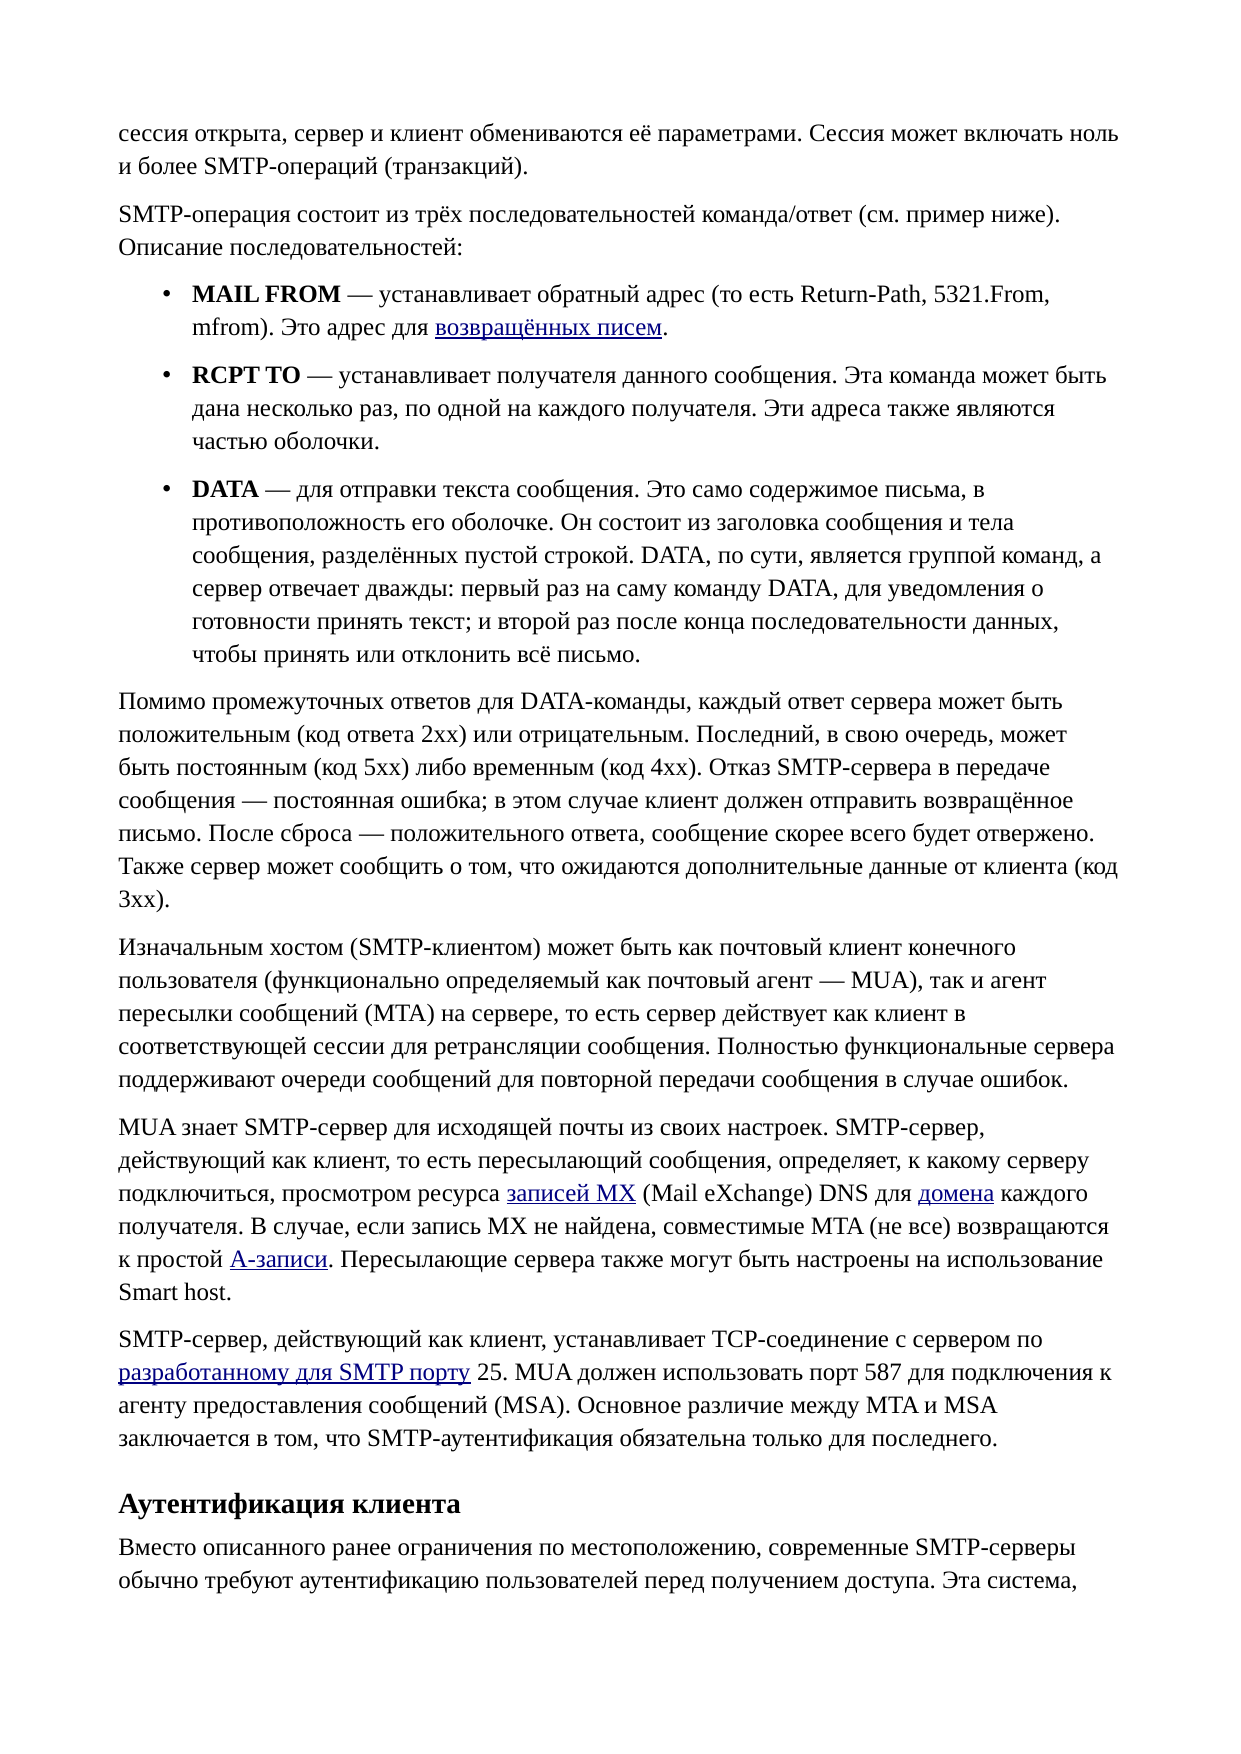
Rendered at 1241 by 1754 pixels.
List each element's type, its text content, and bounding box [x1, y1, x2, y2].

list DATA — для отправки текста сообщения. Это само содержимое письма, в противоположность его оболочке. Он состоит из заголовка сообщения и тела сообщения, разделённых пустой строкой. DATA, по сути, является группой команд, а сервер отвечает дважды: первый раз на саму команду DATA, для уведомления о готовности принять текст; и второй раз после конца последовательности данных, чтобы принять или отклонить всё письмо. [162, 474, 1122, 667]
list RCPT TO — устанавливает получателя данного сообщения. Эта команда может быть дана несколько раз, по одной на каждого получателя. Эти адреса также являются частью оболочки. [162, 360, 1122, 455]
text MUA знает SMTP-сервер для исходящей почты из своих настроек. SMTP-сервер, действующий как клиент, то есть пересылающий сообщения, определяет, к какому серверу подключиться, просмотром ресурса записей MX (Mail eXchange) DNS для домена каждого получателя. В случае, если запись MX не найдена, совместимые MTA (не все) возвращаются к простой А-записи. Пересылающие сервера также могут быть настроены на использование Smart host. [118, 1112, 1122, 1306]
text SMTP-операция состоит из трёх последовательностей команда/ответ (см. пример ниже). Описание последовательностей: [118, 199, 1122, 261]
list MAIL FROM — устанавливает обратный адрес (то есть Return-Path, 5321.From, mfrom). Это адрес для возвращённых писем. [162, 279, 1122, 341]
text SMTP-сервер, действующий как клиент, устанавливает TCP-соединение с сервером по разработанному для SMTP порту 25. MUA должен использовать порт 587 для подключения к агенту предоставления сообщений (MSA). Основное различие между MTA и MSA заключается в том, что SMTP-аутентификация обязательна только для последнего. [118, 1324, 1122, 1452]
text Изначальным хостом (SMTP-клиентом) может быть как почтовый клиент конечного пользователя (функционально определяемый как почтовый агент — MUA), так и агент пересылки сообщений (MTA) на сервере, то есть сервер действует как клиент в соответствующей сессии для ретрансляции сообщения. Полностью функциональные сервера поддерживают очереди сообщений для повторной передачи сообщения в случае ошибок. [118, 932, 1122, 1093]
subtitle Аутентификация клиента [118, 1486, 1122, 1519]
text сессия открыта, сервер и клиент обмениваются её параметрами. Сессия может включать ноль и более SMTP-операций (транзакций). [118, 118, 1122, 180]
text Помимо промежуточных ответов для DATA-команды, каждый ответ сервера может быть положительным (код ответа 2хх) или отрицательным. Последний, в свою очередь, может быть постоянным (код 5хх) либо временным (код 4хх). Отказ SMTP-сервера в передаче сообщения — постоянная ошибка; в этом случае клиент должен отправить возвращённое письмо. После сброса — положительного ответа, сообщение скорее всего будет отвержено. Также сервер может сообщить о том, что ожидаются дополнительные данные от клиента (код 3xx). [118, 686, 1122, 913]
text Вместо описанного ранее ограничения по местоположению, современные SMTP-серверы обычно требуют аутентификацию пользователей перед получением доступа. Эта система, [118, 1532, 1122, 1593]
